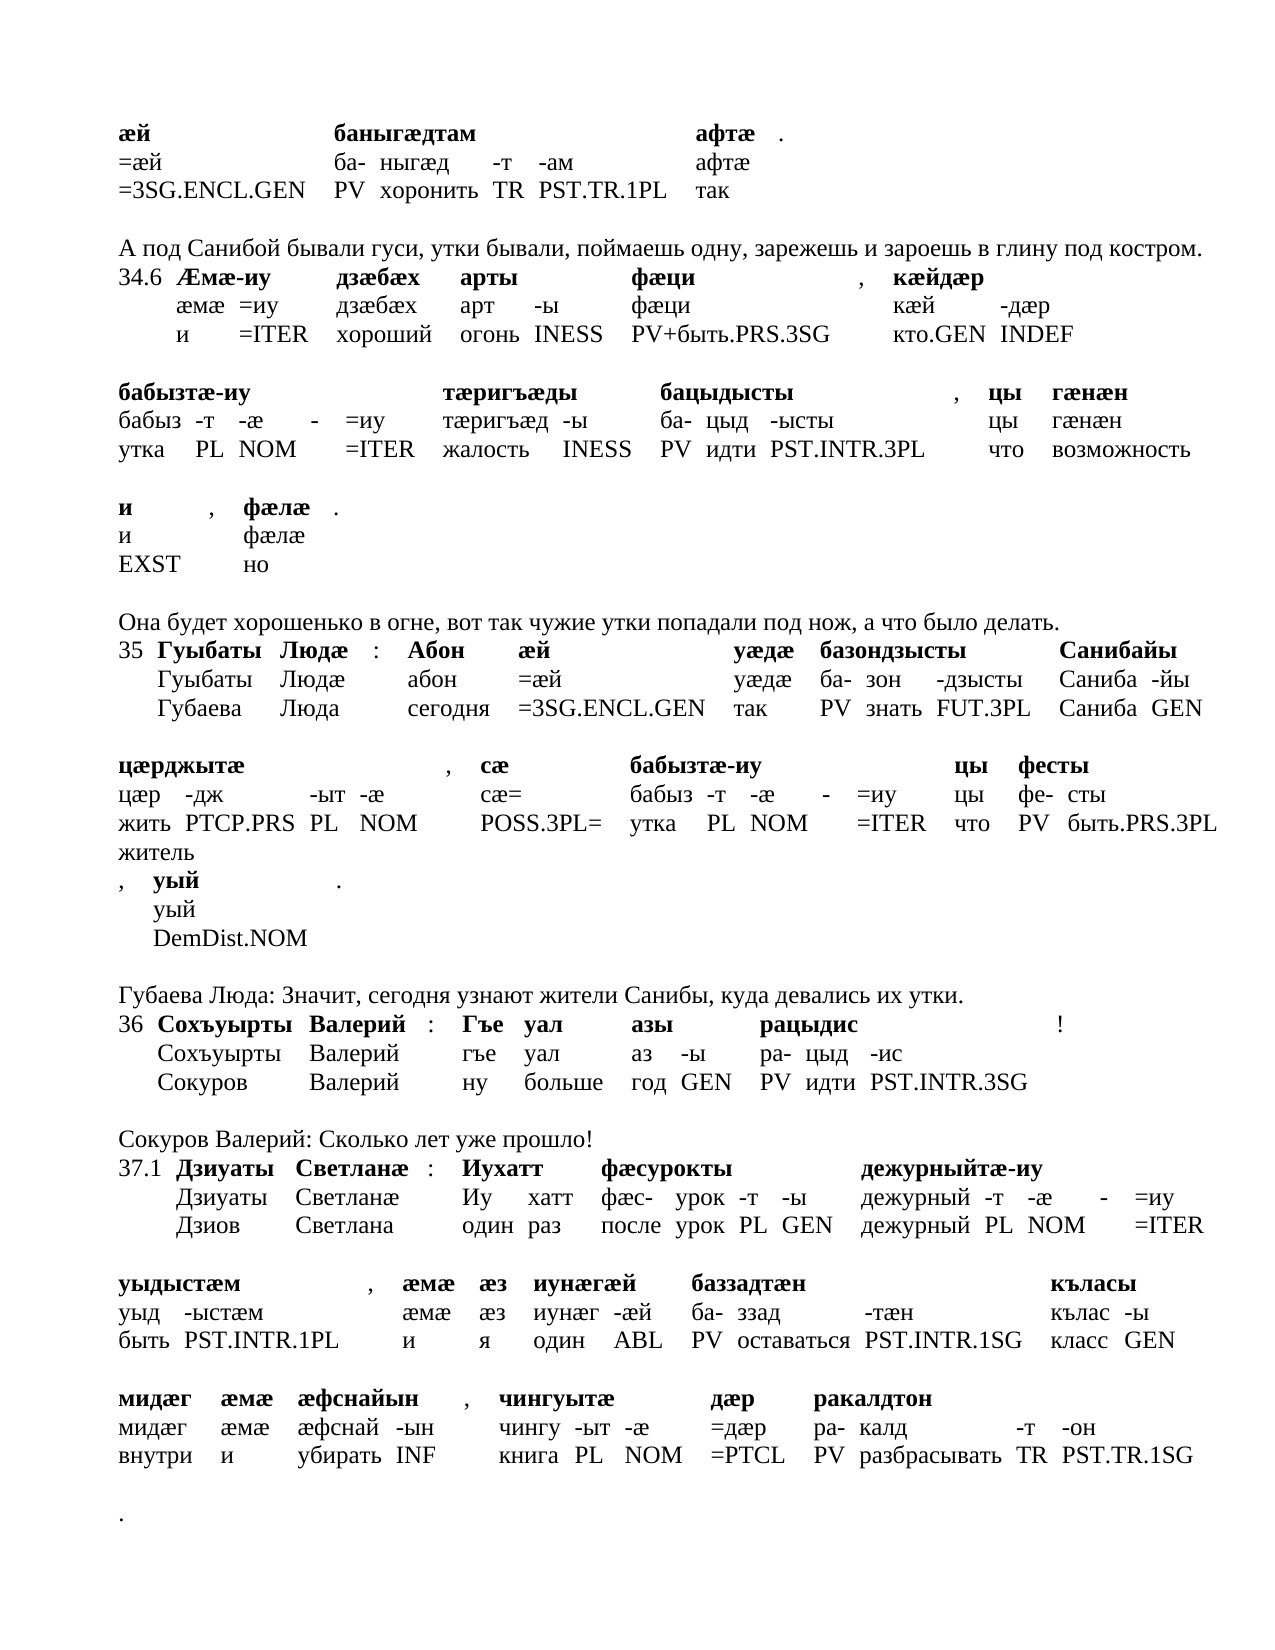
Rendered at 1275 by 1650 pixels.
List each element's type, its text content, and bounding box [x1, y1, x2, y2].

text -ы [534, 291, 603, 319]
text арты [460, 262, 617, 291]
text фесты [1018, 751, 1232, 779]
text я [479, 1326, 506, 1354]
text Гуыбаты [157, 664, 252, 693]
text INESS [534, 319, 603, 348]
text Она будет хорошенько в огне, вот так чужие утки попадали под нож, а что было делать. [118, 607, 1249, 636]
text -ын [396, 1412, 436, 1441]
text мидæг [118, 1383, 207, 1412]
text , [858, 262, 879, 291]
text Гъе [462, 1009, 510, 1038]
text =ITER [239, 319, 308, 348]
text , [464, 1383, 485, 1412]
text арт [460, 291, 520, 319]
text æмæ [176, 291, 225, 319]
text , [208, 492, 229, 521]
text PL [574, 1441, 611, 1469]
text PV [1018, 808, 1053, 837]
text Сокуров Валерий: Сколько лет уже прошло! [118, 1124, 1249, 1153]
text ба- [691, 1297, 723, 1326]
text цы [988, 406, 1024, 434]
text PL [195, 434, 224, 463]
text PST.INTR.3SG [870, 1067, 1028, 1096]
text къласы [1050, 1268, 1189, 1297]
text калд [859, 1412, 1002, 1441]
text ну [462, 1067, 496, 1096]
text PST.TR.1PL [538, 176, 668, 204]
text Дзиов [176, 1211, 267, 1239]
text фæс- [601, 1182, 661, 1211]
text æмæ [220, 1412, 269, 1441]
text убирать [297, 1441, 382, 1469]
text æй [118, 118, 320, 147]
text ныгæд [379, 147, 479, 176]
text ба- [660, 406, 692, 434]
text - [822, 779, 843, 808]
text PL [707, 808, 736, 837]
text =иу [345, 406, 415, 434]
text и [118, 492, 194, 521]
text раз [528, 1211, 573, 1239]
text -тæн [864, 1297, 1023, 1326]
text æз [479, 1268, 519, 1297]
text цыд [805, 1038, 856, 1067]
text Дзиуаты [176, 1182, 267, 1211]
text урок [675, 1182, 725, 1211]
text бацыдысты [660, 377, 939, 406]
text уæдæ [733, 636, 806, 664]
text PST.TR.1SG [1062, 1441, 1194, 1469]
text и [118, 521, 181, 549]
text 35 [118, 636, 143, 664]
text =3SG.ENCL.GEN [118, 176, 306, 204]
text тæригъæд [443, 406, 549, 434]
text цыд [706, 406, 756, 434]
text =ITER [345, 434, 415, 463]
text ра- [813, 1412, 845, 1441]
text что [988, 434, 1024, 463]
text -ыт [574, 1412, 611, 1441]
text и [176, 319, 225, 348]
text дзæбæх [336, 262, 446, 291]
text æмæ [402, 1297, 451, 1326]
text так [733, 693, 792, 722]
text . [333, 492, 354, 521]
text хороший [336, 319, 432, 348]
text -йы [1151, 664, 1203, 693]
text -т [984, 1182, 1013, 1211]
text æфснай [297, 1412, 382, 1441]
text мидæг [118, 1412, 193, 1441]
text 37.1 [118, 1153, 162, 1182]
text Æмæ-иу [176, 262, 322, 291]
text TR [492, 176, 524, 204]
text NOM [238, 434, 297, 463]
text кълас [1050, 1297, 1110, 1326]
text =иу [239, 291, 308, 319]
text æз [479, 1297, 506, 1326]
text æмæ [220, 1383, 283, 1412]
text дежурный [861, 1211, 971, 1239]
text год [631, 1067, 667, 1096]
text æфснайын [297, 1383, 450, 1412]
text -ы [681, 1038, 732, 1067]
text азы [631, 1009, 746, 1038]
text книга [498, 1441, 561, 1469]
text дзæбæх [336, 291, 432, 319]
text цы [954, 751, 1004, 779]
text зон [866, 664, 922, 693]
text один [462, 1211, 514, 1239]
text огонь [460, 319, 520, 348]
text PV [333, 176, 366, 204]
text . [778, 118, 799, 147]
text NOM [359, 808, 418, 837]
text PST.INTR.1SG [864, 1326, 1023, 1354]
text сегодня [407, 693, 490, 722]
text ба- [819, 664, 852, 693]
text NOM [1027, 1211, 1086, 1239]
text NOM [624, 1441, 683, 1469]
text цы [954, 779, 990, 808]
text -ам [538, 147, 668, 176]
text внутри [118, 1441, 193, 1469]
text быть [118, 1326, 170, 1354]
text -т [739, 1182, 768, 1211]
text идти [805, 1067, 856, 1096]
text -ы [562, 406, 632, 434]
text -т [195, 406, 224, 434]
text сæ= [480, 779, 602, 808]
text Санибайы [1059, 636, 1216, 664]
text GEN [782, 1211, 833, 1239]
text быть.PRS.3PL [1067, 808, 1218, 837]
text -æ [624, 1412, 683, 1441]
text кто.GEN [893, 319, 986, 348]
text ракалдтон [813, 1383, 1208, 1412]
text GEN [1151, 693, 1203, 722]
text тæригъæды [443, 377, 646, 406]
text хатт [528, 1182, 573, 1211]
text DemDist.NOM [153, 923, 308, 952]
text чингу [498, 1412, 561, 1441]
text ! [1056, 1009, 1077, 1038]
text иунæг [533, 1297, 599, 1326]
text =иу [1134, 1182, 1204, 1211]
text афтæ [695, 118, 764, 147]
text GEN [1124, 1326, 1176, 1354]
text фе- [1018, 779, 1053, 808]
text Сохъуырты [157, 1009, 295, 1038]
text Саниба [1059, 693, 1137, 722]
text -ы [782, 1182, 833, 1211]
text -т [707, 779, 736, 808]
text =иу [857, 779, 926, 808]
text , [953, 377, 974, 406]
text утка [118, 434, 181, 463]
text что [954, 808, 990, 837]
text Иухатт [462, 1153, 587, 1182]
text INESS [562, 434, 632, 463]
text - [310, 406, 331, 434]
text абон [407, 664, 490, 693]
text Светлана [295, 1211, 399, 1239]
text после [601, 1211, 661, 1239]
text дежурный [861, 1182, 971, 1211]
text цæр [118, 779, 171, 808]
text ра- [759, 1038, 792, 1067]
text Валерий [309, 1067, 399, 1096]
text больше [524, 1067, 603, 1096]
text разбрасывать [859, 1441, 1002, 1469]
text но [243, 549, 305, 578]
text идти [706, 434, 756, 463]
text фæлæ [243, 492, 319, 521]
text POSS.3PL= [480, 808, 602, 837]
text один [533, 1326, 599, 1354]
text утка [629, 808, 693, 837]
text и [220, 1441, 269, 1469]
text уый [153, 866, 322, 894]
text PV [759, 1067, 792, 1096]
text Людæ [280, 664, 345, 693]
text PV [819, 693, 852, 722]
text урок [675, 1211, 725, 1239]
text Сохъуырты [157, 1038, 281, 1067]
text иунæгæй [533, 1268, 677, 1297]
text -ысты [770, 406, 926, 434]
text жить [118, 808, 171, 837]
text бабызтæ-иу [118, 377, 429, 406]
text , [445, 751, 466, 779]
text оставаться [737, 1326, 851, 1354]
text уал [524, 1038, 603, 1067]
text PST.INTR.1PL [184, 1326, 339, 1354]
text -т [492, 147, 524, 176]
text гæнæн [1052, 406, 1191, 434]
text -ы [1124, 1297, 1176, 1326]
text фæци [631, 291, 831, 319]
text -т [1016, 1412, 1048, 1441]
text Люда [280, 693, 345, 722]
text уыд [118, 1297, 170, 1326]
text Саниба [1059, 664, 1137, 693]
text фæлæ [243, 521, 305, 549]
text =PTCL [710, 1441, 786, 1469]
text EXST [118, 549, 181, 578]
text Сокуров [157, 1067, 281, 1096]
text знать [866, 693, 922, 722]
text : [427, 1009, 448, 1038]
text Валерий [309, 1009, 413, 1038]
text Светланæ [295, 1182, 399, 1211]
text рацыдис [759, 1009, 1042, 1038]
text уыдыстæм [118, 1268, 353, 1297]
text дежурныйтæ-иу [861, 1153, 1218, 1182]
text =æй [518, 664, 706, 693]
text TR [1016, 1441, 1048, 1469]
text бабыз [118, 406, 181, 434]
text INDEF [1000, 319, 1074, 348]
text =æй [118, 147, 306, 176]
text Светланæ [295, 1153, 413, 1182]
text афтæ [695, 147, 750, 176]
text Валерий [309, 1038, 399, 1067]
text FUT.3PL [936, 693, 1031, 722]
text кæй [893, 291, 986, 319]
text фæци [631, 262, 844, 291]
text : [373, 636, 394, 664]
text Абон [407, 636, 504, 664]
text -он [1062, 1412, 1194, 1441]
text бабыз [629, 779, 693, 808]
text =3SG.ENCL.GEN [518, 693, 706, 722]
text =дæр [710, 1412, 786, 1441]
text так [695, 176, 750, 204]
text æмæ [402, 1268, 465, 1297]
text -дæр [1000, 291, 1074, 319]
text Людæ [280, 636, 359, 664]
text Гуыбаты [157, 636, 266, 664]
text PV [691, 1326, 723, 1354]
text ба- [333, 147, 366, 176]
text =ITER [1134, 1211, 1204, 1239]
text NOM [750, 808, 808, 837]
text бабызтæ-иу [629, 751, 940, 779]
text чингуытæ [498, 1383, 697, 1412]
text : [427, 1153, 448, 1182]
text Иу [462, 1182, 514, 1211]
text ззад [737, 1297, 851, 1326]
text баныгæдтам [333, 118, 682, 147]
text цы [988, 377, 1038, 406]
text INF [396, 1441, 436, 1469]
text PL [309, 808, 346, 837]
text баззадтæн [691, 1268, 1037, 1297]
text уый [153, 894, 308, 923]
text 36 [118, 1009, 143, 1038]
text . [118, 1498, 139, 1527]
text базондзысты [819, 636, 1045, 664]
text кæйдæр [893, 262, 1088, 291]
text житель [118, 837, 432, 866]
text -æ [238, 406, 297, 434]
text . [336, 866, 357, 894]
text и [402, 1326, 451, 1354]
text -ыстæм [184, 1297, 339, 1326]
text уæдæ [733, 664, 792, 693]
text аз [631, 1038, 667, 1067]
text -дзысты [936, 664, 1031, 693]
text хоронить [379, 176, 479, 204]
text -æ [359, 779, 418, 808]
text -æй [613, 1297, 663, 1326]
text -æ [750, 779, 808, 808]
text -ыт [309, 779, 346, 808]
text - [1099, 1182, 1121, 1211]
text Губаева Люда: Значит, сегодня узнают жители Санибы, куда девались их утки. [118, 981, 1249, 1009]
text А под Санибой бывали гуси, утки бывали, поймаешь одну, зарежешь и зароешь в глину под костром. [118, 233, 1249, 262]
text Дзиуаты [176, 1153, 281, 1182]
text 34.6 [118, 262, 162, 291]
text гъе [462, 1038, 496, 1067]
text жалость [443, 434, 549, 463]
text дæр [710, 1383, 799, 1412]
text PTCP.PRS [185, 808, 296, 837]
text PV+быть.PRS.3SG [631, 319, 831, 348]
text сæ [480, 751, 616, 779]
text , [367, 1268, 388, 1297]
text цæрджытæ [118, 751, 432, 779]
text PV [660, 434, 692, 463]
text PL [739, 1211, 768, 1239]
text æй [518, 636, 719, 664]
text сты [1067, 779, 1218, 808]
text -дж [185, 779, 296, 808]
text ABL [613, 1326, 663, 1354]
text Губаева [157, 693, 252, 722]
text PST.INTR.3PL [770, 434, 926, 463]
text возможность [1052, 434, 1191, 463]
text уал [524, 1009, 617, 1038]
text PL [984, 1211, 1013, 1239]
text фæсурокты [601, 1153, 847, 1182]
text -ис [870, 1038, 1028, 1067]
text -æ [1027, 1182, 1086, 1211]
text , [118, 866, 139, 894]
text PV [813, 1441, 845, 1469]
text гæнæн [1052, 377, 1205, 406]
text GEN [681, 1067, 732, 1096]
text класс [1050, 1326, 1110, 1354]
text =ITER [857, 808, 926, 837]
